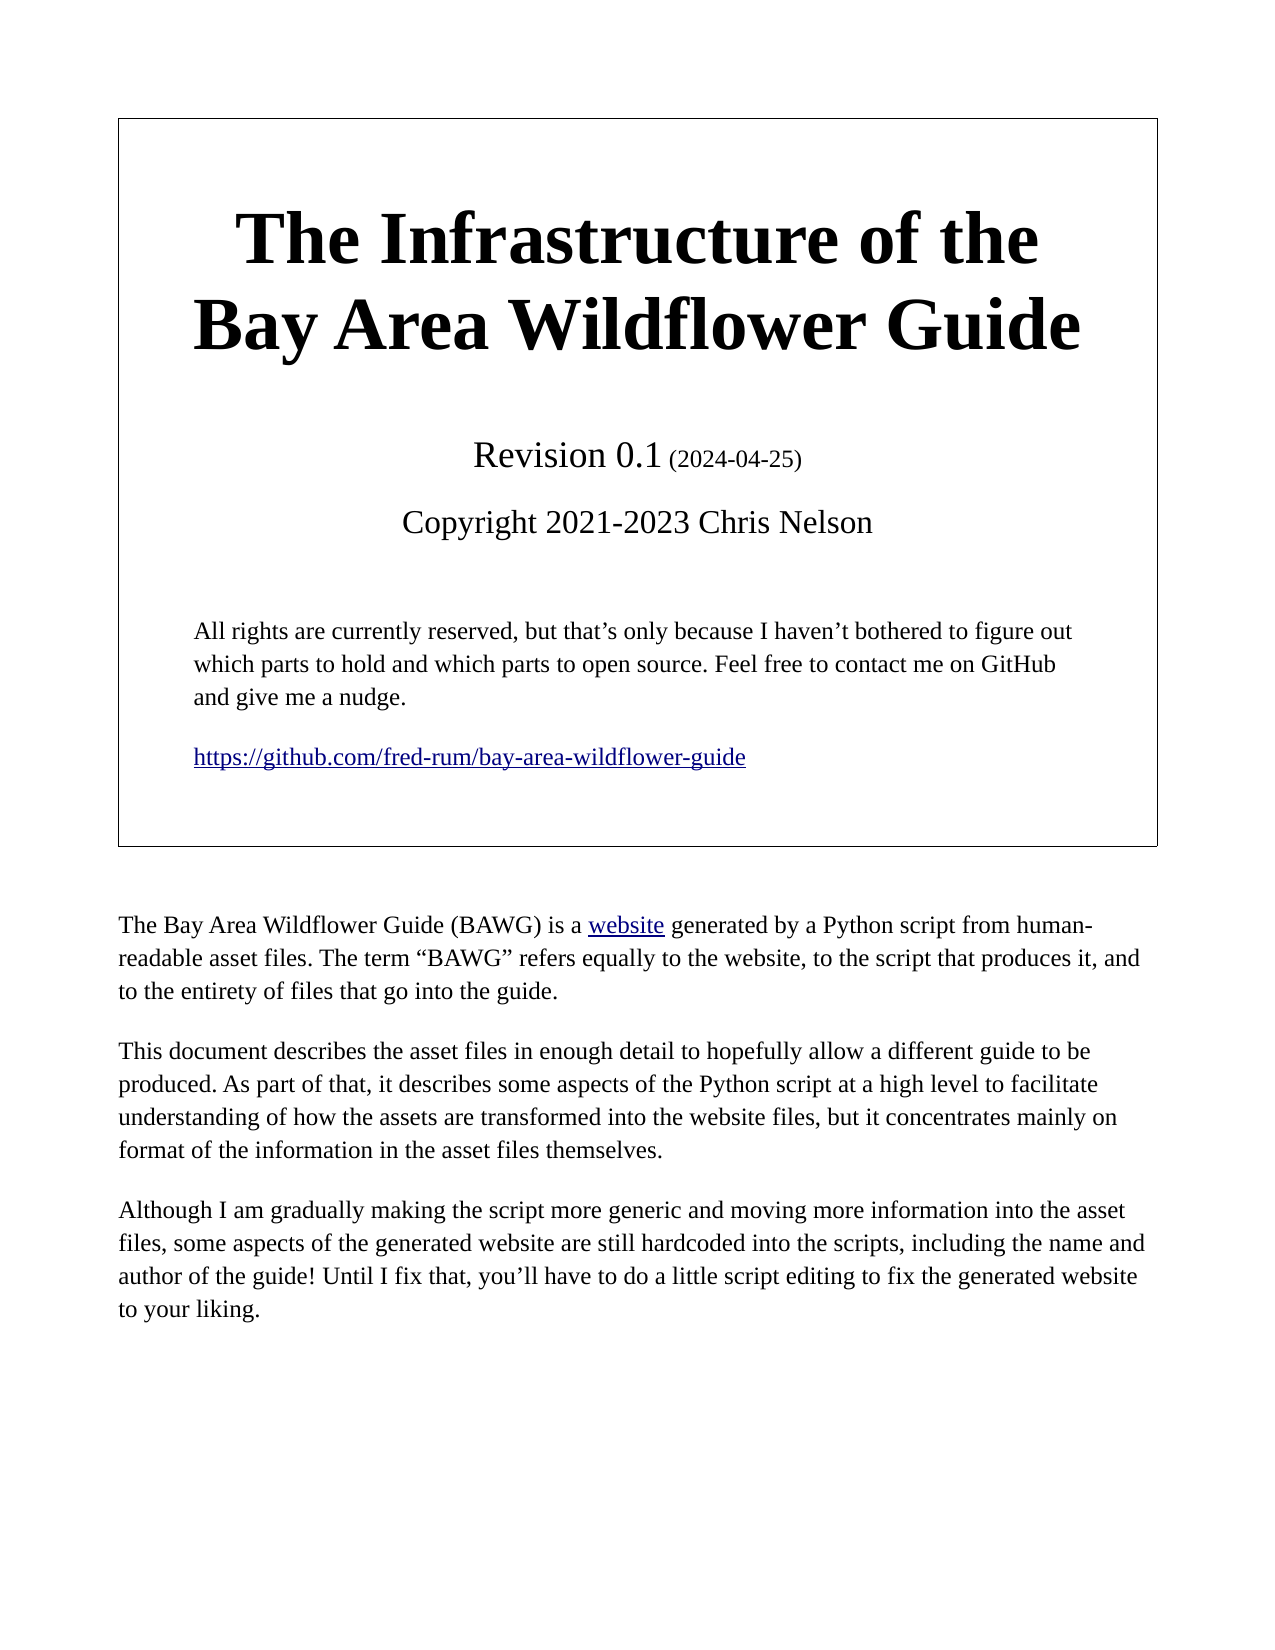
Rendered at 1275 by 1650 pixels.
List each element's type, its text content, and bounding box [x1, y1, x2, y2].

text Although I am gradually making the script more generic and moving more information into the asset files, some aspects of the generated website are still hardcoded into the scripts, including the name and author of the guide! Until I fix that, you’ll have to do a little script editing to fix the generated website to your liking. [118, 1195, 1157, 1323]
text Copyright 2021-2023 Chris Nelson [193, 503, 1082, 541]
text The Bay Area Wildflower Guide (BAWG) is a website generated by a Python script from human-readable asset files. The term “BAWG” refers equally to the website, to the script that produces it, and to the entirety of files that go into the guide. [118, 910, 1157, 1005]
text https://github.com/fred-rum/bay-area-wildflower-guide [193, 742, 1082, 771]
title The Infrastructure of the Bay Area Wildflower Guide [193, 193, 1082, 366]
subtitle Revision 0.1 (2024-04-25) [193, 432, 1082, 475]
text All rights are currently reserved, but that’s only because I haven’t bothered to figure out which parts to hold and which parts to open source. Feel free to contact me on GitHub and give me a nudge. [193, 616, 1082, 711]
text This document describes the asset files in enough detail to hopefully allow a different guide to be produced. As part of that, it describes some aspects of the Python script at a high level to facilitate understanding of how the assets are transformed into the website files, but it concentrates mainly on format of the information in the asset files themselves. [118, 1036, 1157, 1164]
